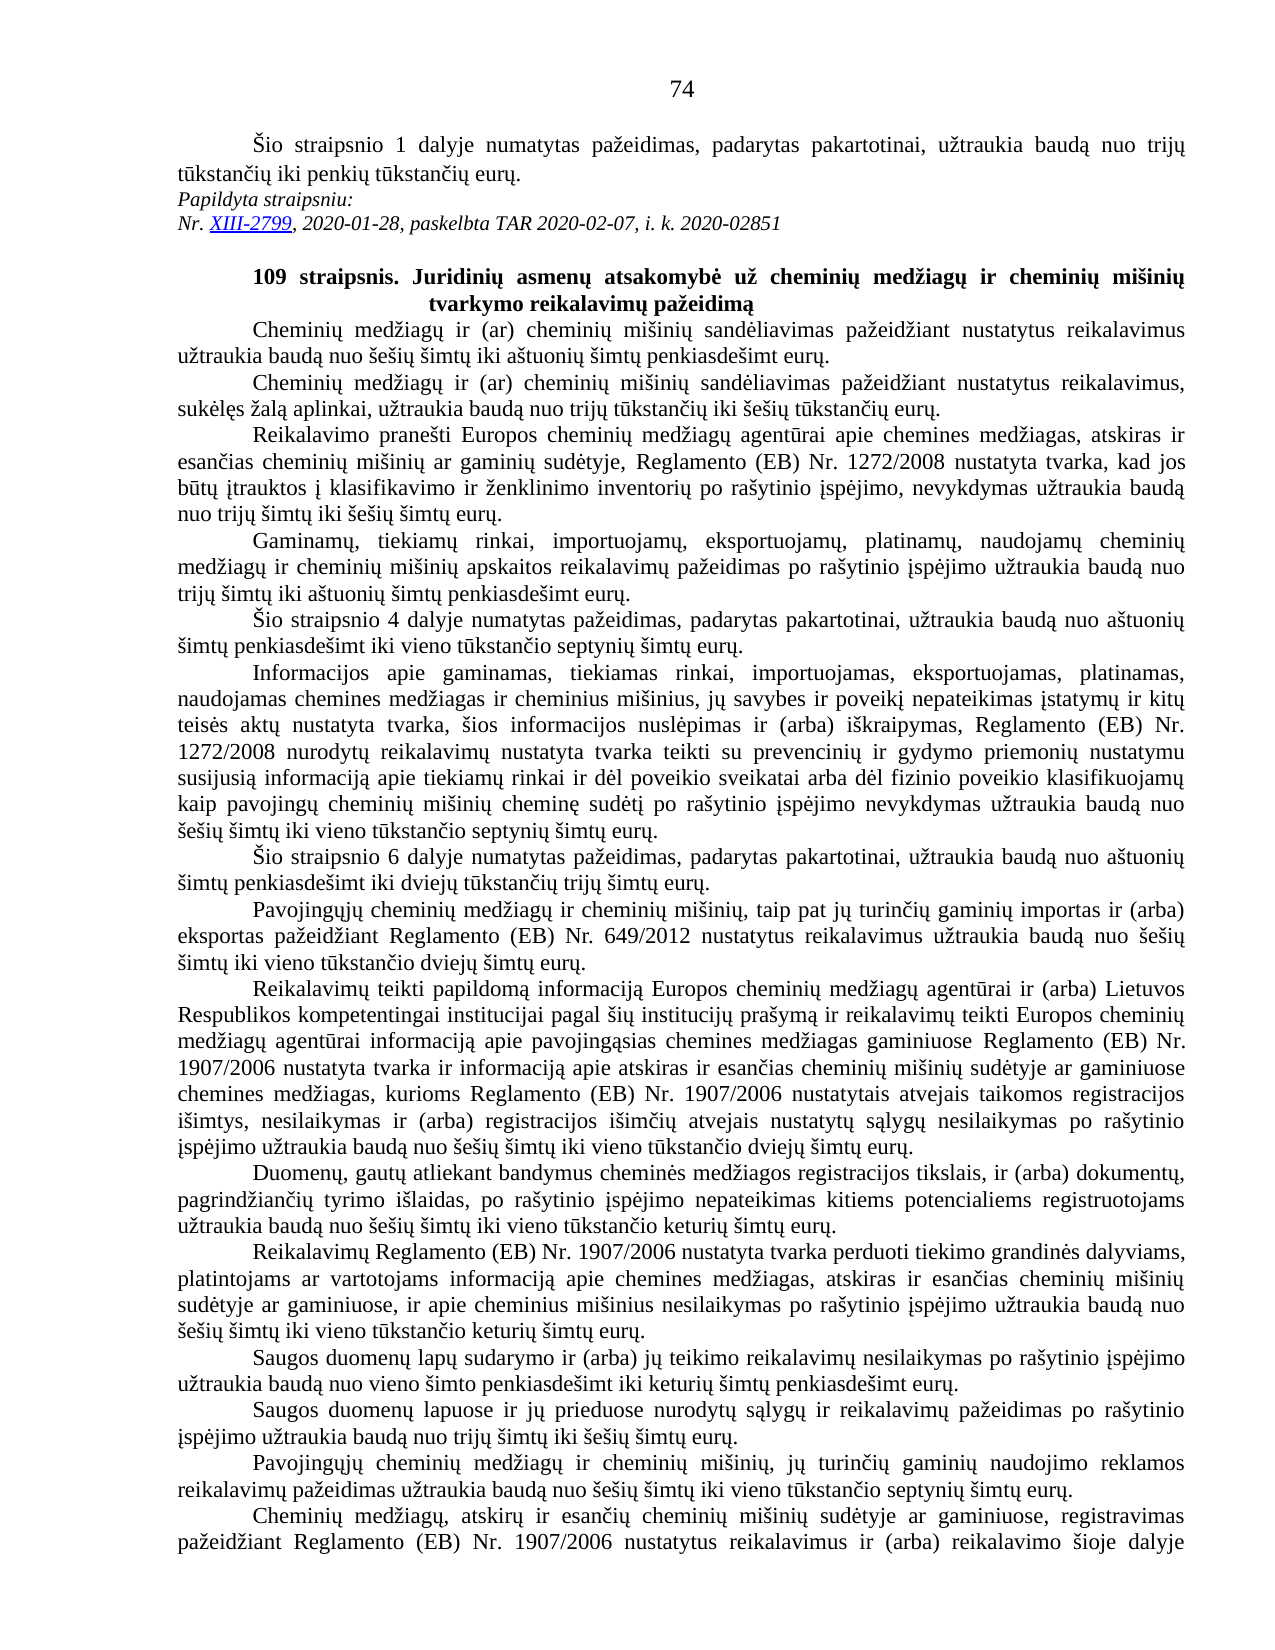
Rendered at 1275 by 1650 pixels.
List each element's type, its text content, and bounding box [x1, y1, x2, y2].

text Reikalavimo pranešti Europos cheminių medžiagų agentūrai apie chemines medžiagas, atskiras ir esančias cheminių mišinių ar gaminių sudėtyje, Reglamento (EB) Nr. 1272/2008 nustatyta tvarka, kad jos būtų įtrauktos į klasifikavimo ir ženklinimo inventorių po rašytinio įspėjimo, nevykdymas užtraukia baudą nuo trijų šimtų iki šešių šimtų eurų. [177, 421, 1186, 527]
text Saugos duomenų lapuose ir jų prieduose nurodytų sąlygų ir reikalavimų pažeidimas po rašytinio įspėjimo užtraukia baudą nuo trijų šimtų iki šešių šimtų eurų. [177, 1397, 1186, 1449]
text Šio straipsnio 4 dalyje numatytas pažeidimas, padarytas pakartotinai, užtraukia baudą nuo aštuonių šimtų penkiasdešimt iki vieno tūkstančio septynių šimtų eurų. [177, 606, 1186, 659]
text Šio straipsnio 6 dalyje numatytas pažeidimas, padarytas pakartotinai, užtraukia baudą nuo aštuonių šimtų penkiasdešimt iki dviejų tūkstančių trijų šimtų eurų. [177, 843, 1186, 896]
text Cheminių medžiagų, atskirų ir esančių cheminių mišinių sudėtyje ar gaminiuose, registravimas pažeidžiant Reglamento (EB) Nr. 1907/2006 nustatytus reikalavimus ir (arba) reikalavimo šioje dalyje [177, 1502, 1186, 1555]
text Šio straipsnio 1 dalyje numatytas pažeidimas, padarytas pakartotinai, užtraukia baudą nuo trijų tūkstančių iki penkių tūkstančių eurų. [177, 131, 1186, 186]
text 109 straipsnis. Juridinių asmenų atsakomybė už cheminių medžiagų ir cheminių mišinių tvarkymo reikalavimų pažeidimą [252, 263, 1186, 316]
text Papildyta straipsniu: [177, 186, 1186, 211]
text Pavojingųjų cheminių medžiagų ir cheminių mišinių, jų turinčių gaminių naudojimo reklamos reikalavimų pažeidimas užtraukia baudą nuo šešių šimtų iki vieno tūkstančio septynių šimtų eurų. [177, 1449, 1186, 1502]
text Gaminamų, tiekiamų rinkai, importuojamų, eksportuojamų, platinamų, naudojamų cheminių medžiagų ir cheminių mišinių apskaitos reikalavimų pažeidimas po rašytinio įspėjimo užtraukia baudą nuo trijų šimtų iki aštuonių šimtų penkiasdešimt eurų. [177, 527, 1186, 606]
text Cheminių medžiagų ir (ar) cheminių mišinių sandėliavimas pažeidžiant nustatytus reikalavimus užtraukia baudą nuo šešių šimtų iki aštuonių šimtų penkiasdešimt eurų. [177, 316, 1186, 369]
text Pavojingųjų cheminių medžiagų ir cheminių mišinių, taip pat jų turinčių gaminių importas ir (arba) eksportas pažeidžiant Reglamento (EB) Nr. 649/2012 nustatytus reikalavimus užtraukia baudą nuo šešių šimtų iki vieno tūkstančio dviejų šimtų eurų. [177, 896, 1186, 975]
text Informacijos apie gaminamas, tiekiamas rinkai, importuojamas, eksportuojamas, platinamas, naudojamas chemines medžiagas ir cheminius mišinius, jų savybes ir poveikį nepateikimas įstatymų ir kitų teisės aktų nustatyta tvarka, šios informacijos nuslėpimas ir (arba) iškraipymas, Reglamento (EB) Nr. 1272/2008 nurodytų reikalavimų nustatyta tvarka teikti su prevencinių ir gydymo priemonių nustatymu susijusią informaciją apie tiekiamų rinkai ir dėl poveikio sveikatai arba dėl fizinio poveikio klasifikuojamų kaip pavojingų cheminių mišinių cheminę sudėtį po rašytinio įspėjimo nevykdymas užtraukia baudą nuo šešių šimtų iki vieno tūkstančio septynių šimtų eurų. [177, 659, 1186, 843]
text Nr. XIII-2799, 2020-01-28, paskelbta TAR 2020-02-07, i. k. 2020-02851 [177, 211, 1186, 234]
text Duomenų, gautų atliekant bandymus cheminės medžiagos registracijos tikslais, ir (arba) dokumentų, pagrindžiančių tyrimo išlaidas, po rašytinio įspėjimo nepateikimas kitiems potencialiems registruotojams užtraukia baudą nuo šešių šimtų iki vieno tūkstančio keturių šimtų eurų. [177, 1159, 1186, 1238]
text Reikalavimų teikti papildomą informaciją Europos cheminių medžiagų agentūrai ir (arba) Lietuvos Respublikos kompetentingai institucijai pagal šių institucijų prašymą ir reikalavimų teikti Europos cheminių medžiagų agentūrai informaciją apie pavojingąsias chemines medžiagas gaminiuose Reglamento (EB) Nr. 1907/2006 nustatyta tvarka ir informaciją apie atskiras ir esančias cheminių mišinių sudėtyje ar gaminiuose chemines medžiagas, kurioms Reglamento (EB) Nr. 1907/2006 nustatytais atvejais taikomos registracijos išimtys, nesilaikymas ir (arba) registracijos išimčių atvejais nustatytų sąlygų nesilaikymas po rašytinio įspėjimo užtraukia baudą nuo šešių šimtų iki vieno tūkstančio dviejų šimtų eurų. [177, 975, 1186, 1159]
text Cheminių medžiagų ir (ar) cheminių mišinių sandėliavimas pažeidžiant nustatytus reikalavimus, sukėlęs žalą aplinkai, užtraukia baudą nuo trijų tūkstančių iki šešių tūkstančių eurų. [177, 369, 1186, 421]
text Saugos duomenų lapų sudarymo ir (arba) jų teikimo reikalavimų nesilaikymas po rašytinio įspėjimo užtraukia baudą nuo vieno šimto penkiasdešimt iki keturių šimtų penkiasdešimt eurų. [177, 1344, 1186, 1397]
text Reikalavimų Reglamento (EB) Nr. 1907/2006 nustatyta tvarka perduoti tiekimo grandinės dalyviams, platintojams ar vartotojams informaciją apie chemines medžiagas, atskiras ir esančias cheminių mišinių sudėtyje ar gaminiuose, ir apie cheminius mišinius nesilaikymas po rašytinio įspėjimo užtraukia baudą nuo šešių šimtų iki vieno tūkstančio keturių šimtų eurų. [177, 1238, 1186, 1344]
